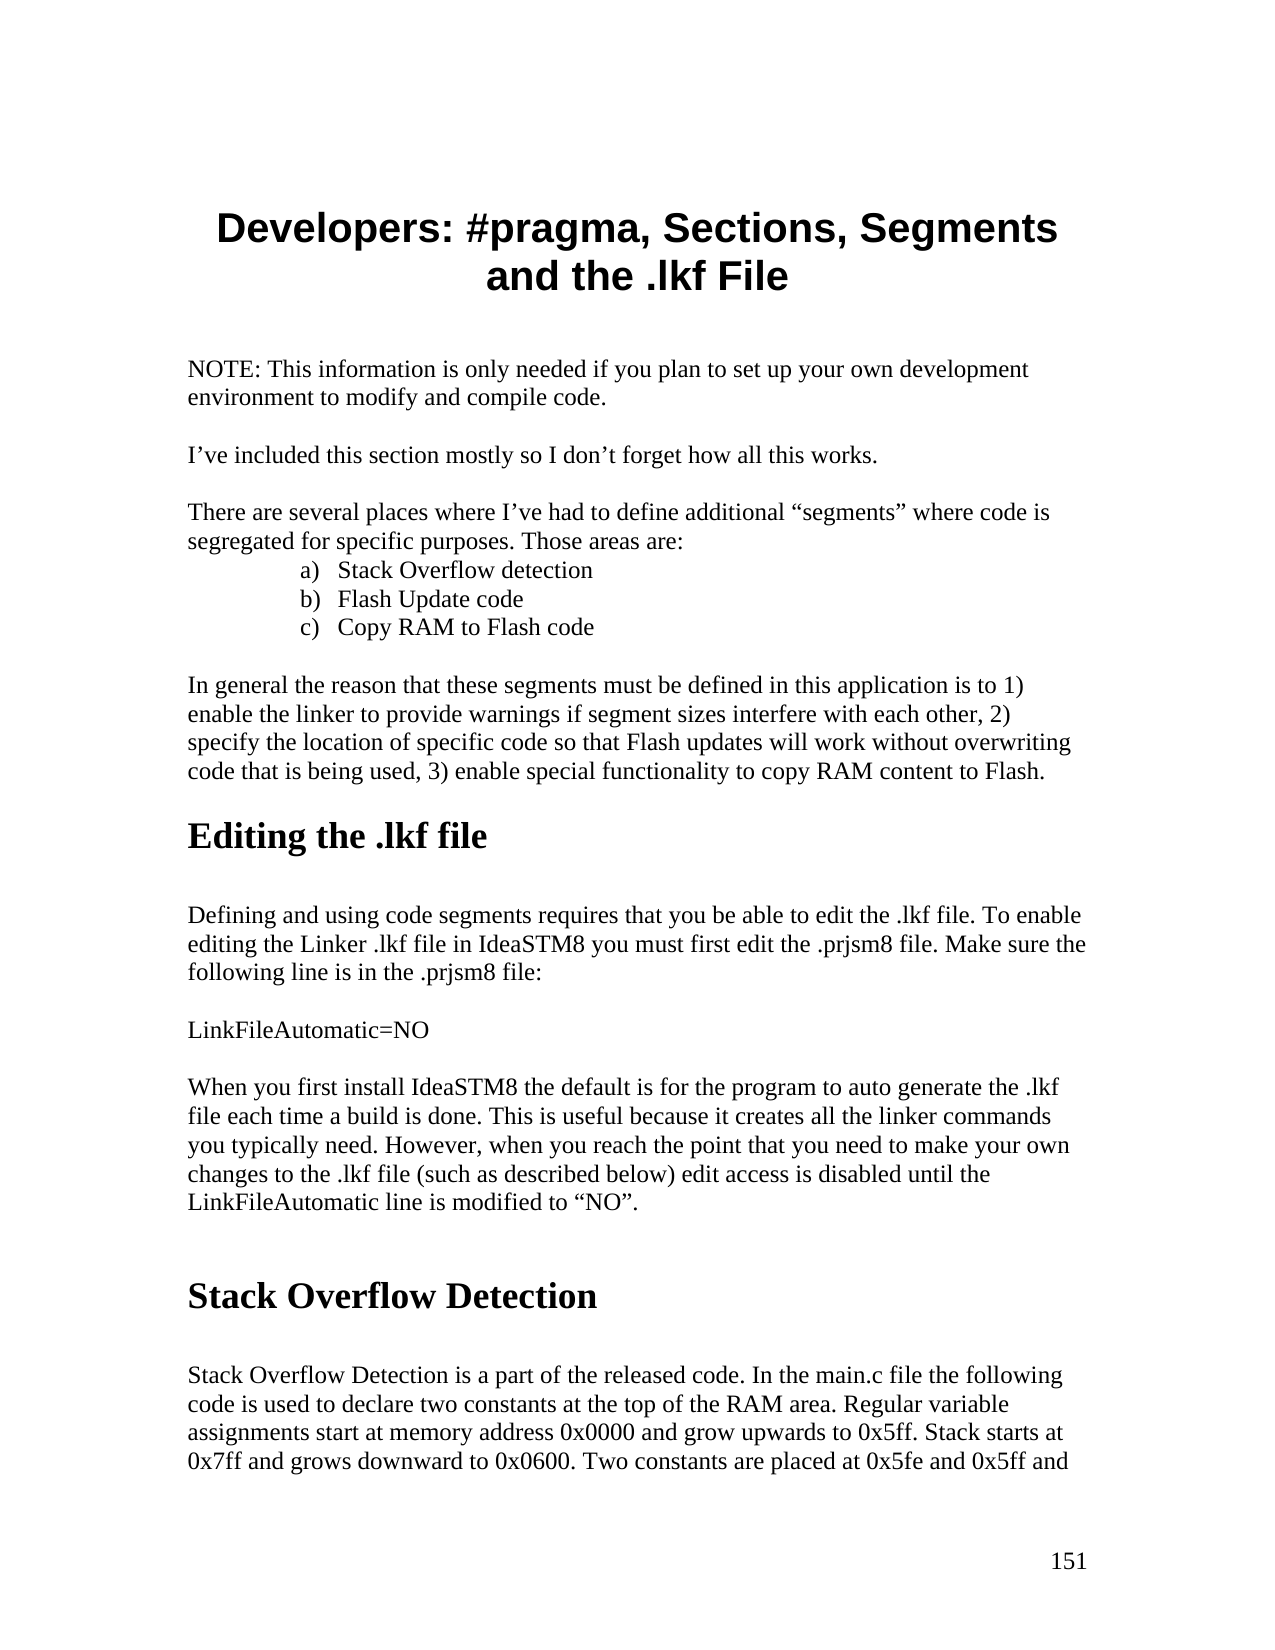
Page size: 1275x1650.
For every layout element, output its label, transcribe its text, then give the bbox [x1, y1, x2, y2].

text I’ve included this section mostly so I don’t forget how all this works. [187, 440, 1087, 469]
text Stack Overflow Detection [187, 1274, 1087, 1317]
text When you first install IdeaSTM8 the default is for the program to auto generate the .lkf file each time a build is done. This is useful because it creates all the linker commands you typically need. However, when you reach the point that you need to make your own changes to the .lkf file (such as described below) edit access is disabled until the LinkFileAutomatic line is modified to “NO”. [187, 1072, 1087, 1216]
text There are several places where I’ve had to define additional “segments” where code is segregated for specific purposes. Those areas are: [187, 497, 1087, 555]
text LinkFileAutomatic=NO [187, 1015, 1087, 1044]
text In general the reason that these segments must be defined in this application is to 1) enable the linker to provide warnings if segment sizes interfere with each other, 2) specify the location of specific code so that Flash updates will work without overwriting code that is being used, 3) enable special functionality to copy RAM content to Flash. [187, 670, 1087, 785]
text NOTE: This information is only needed if you plan to set up your own development environment to modify and compile code. [187, 354, 1087, 411]
text Stack Overflow Detection is a part of the released code. In the main.c file the following code is used to declare two constants at the top of the RAM area. Regular variable assignments start at memory address 0x0000 and grow upwards to 0x5ff. Stack starts at 0x7ff and grows downward to 0x0600. Two constants are placed at 0x5fe and 0x5ff and [187, 1360, 1087, 1475]
list Stack Overflow detection [300, 555, 1087, 584]
text Defining and using code segments requires that you be able to edit the .lkf file. To enable editing the Linker .lkf file in IdeaSTM8 you must first edit the .prjsm8 file. Make sure the following line is in the .prjsm8 file: [187, 900, 1087, 986]
text Editing the .lkf file [187, 814, 1087, 857]
list Copy RAM to Flash code [300, 612, 1087, 641]
list Flash Update code [300, 584, 1087, 612]
subtitle Developers: #pragma, Sections, Segments and the .lkf File [187, 204, 1087, 299]
